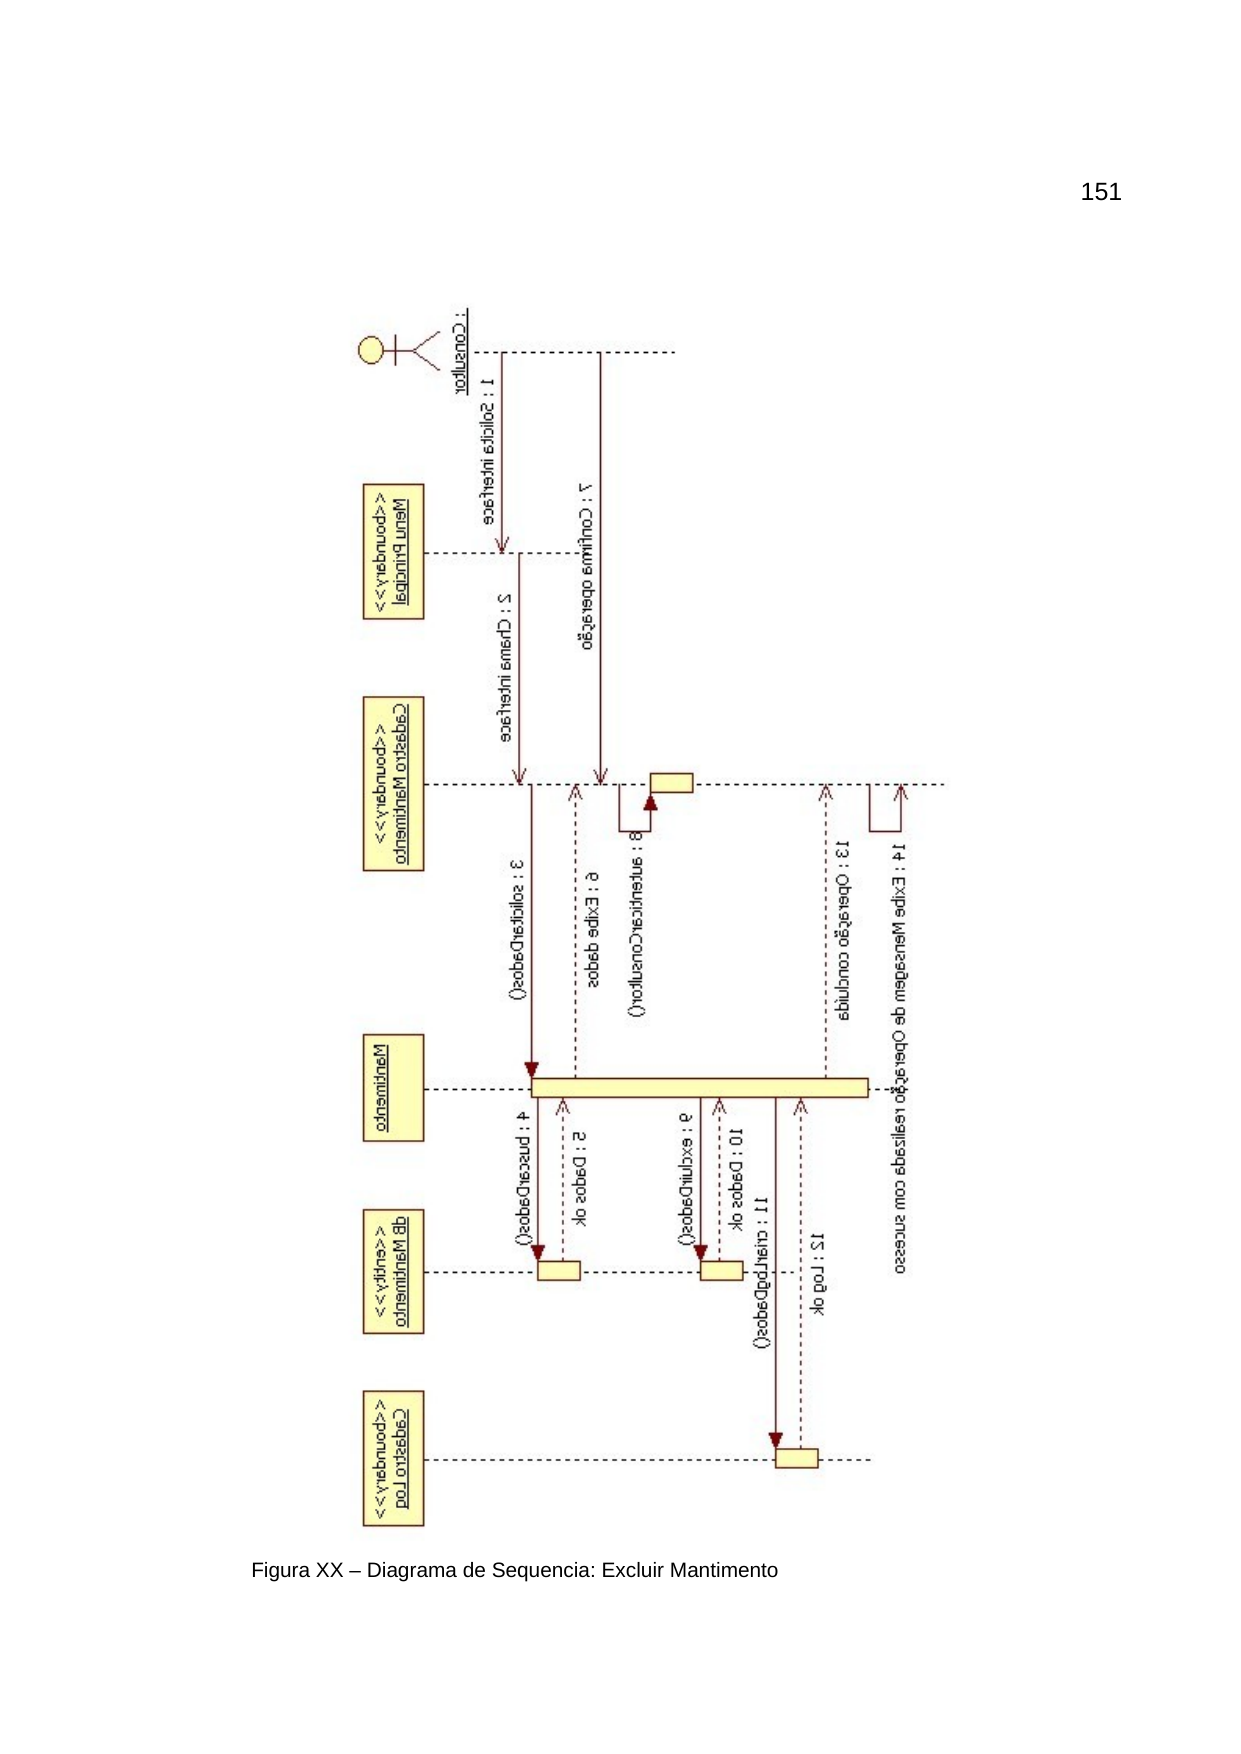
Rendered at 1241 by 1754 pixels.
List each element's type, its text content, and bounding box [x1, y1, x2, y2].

text Figura XX – Diagrama de Sequencia: Excluir Mantimento [177, 1558, 1122, 1582]
picture [324, 265, 975, 1558]
